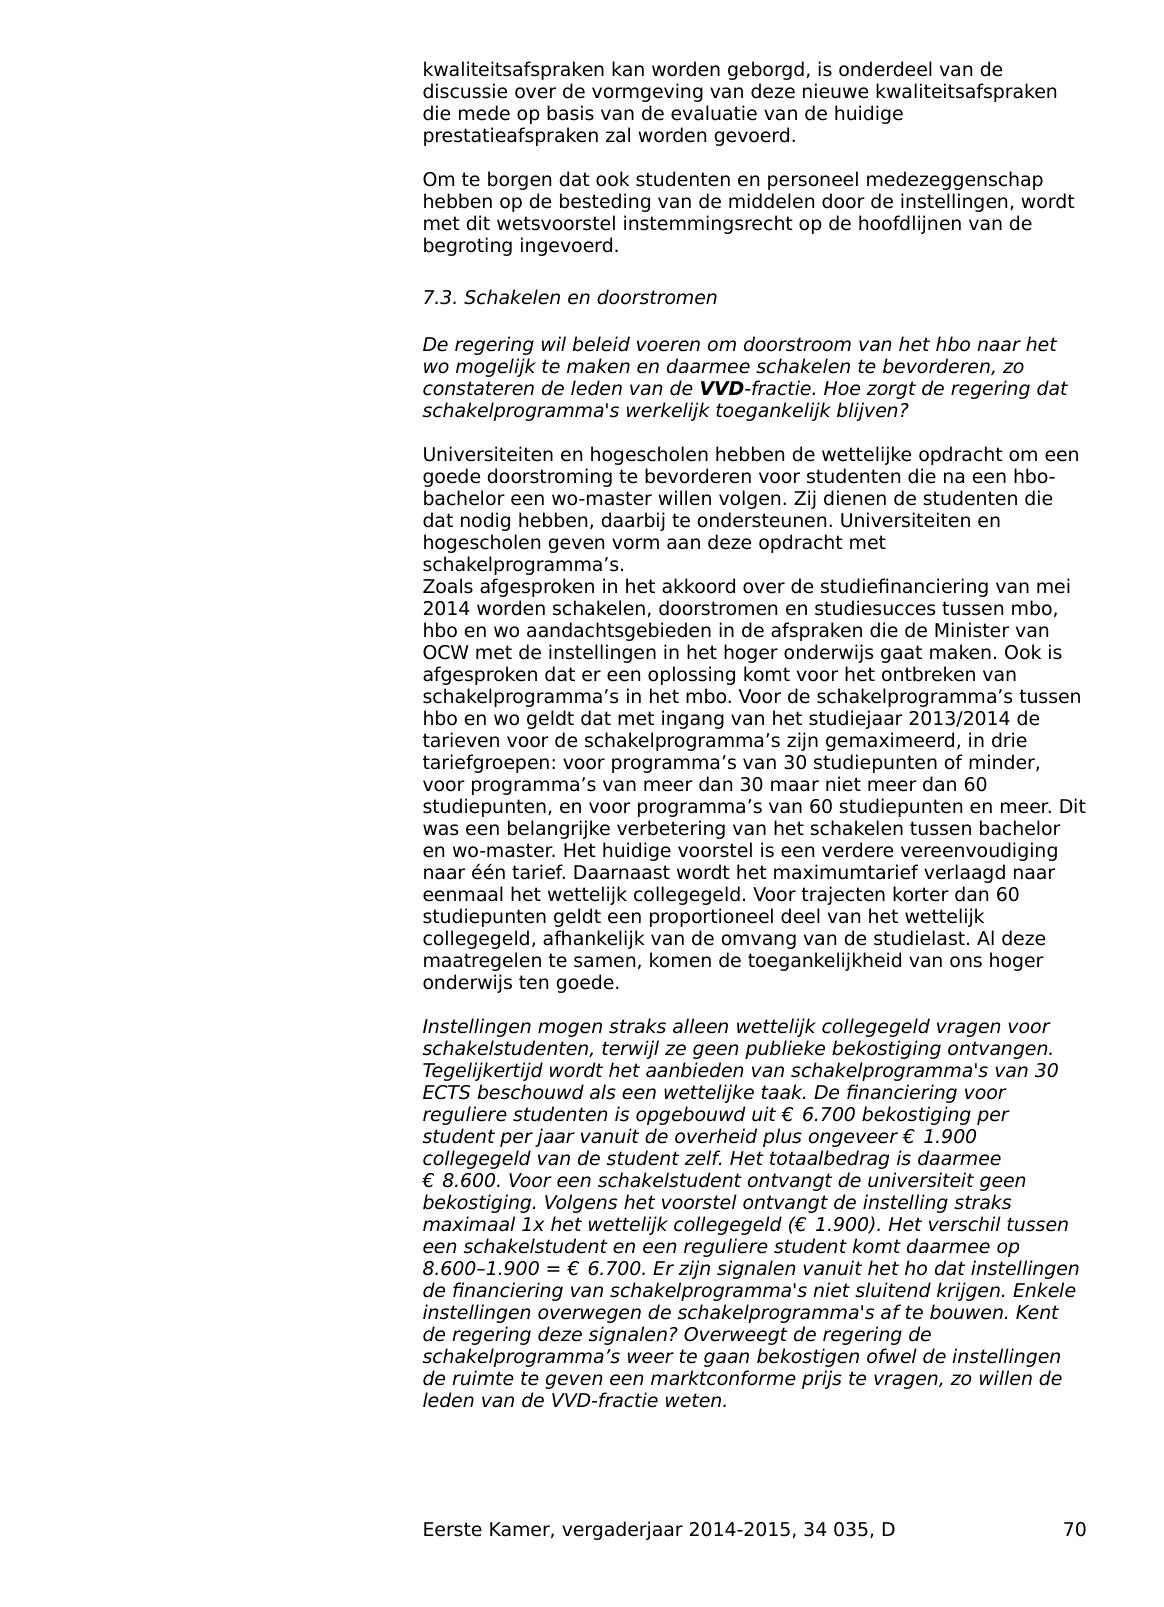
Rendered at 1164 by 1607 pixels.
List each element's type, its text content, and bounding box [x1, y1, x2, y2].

text Universiteiten en hogescholen hebben de wettelijke opdracht om een goede doorstroming te bevorderen voor studenten die na een hbo-bachelor een wo-master willen volgen. Zij dienen de studenten die dat nodig hebben, daarbij te ondersteunen. Universiteiten en hogescholen geven vorm aan deze opdracht met schakelprogramma’s. [422, 444, 1087, 576]
text Om te borgen dat ook studenten en personeel medezeggenschap hebben op de besteding van de middelen door de instellingen, wordt met dit wetsvoorstel instemmingsrecht op de hoofdlijnen van de begroting ingevoerd. [422, 169, 1087, 257]
text Instellingen mogen straks alleen wettelijk collegegeld vragen voor schakelstudenten, terwijl ze geen publieke bekostiging ontvangen. Tegelijkertijd wordt het aanbieden van schakelprogramma's van 30 ECTS beschouwd als een wettelijke taak. De financiering voor reguliere studenten is opgebouwd uit € 6.700 bekostiging per student per jaar vanuit de overheid plus ongeveer € 1.900 collegegeld van de student zelf. Het totaalbedrag is daarmee € 8.600. Voor een schakelstudent ontvangt de universiteit geen bekostiging. Volgens het voorstel ontvangt de instelling straks maximaal 1x het wettelijk collegegeld (€ 1.900). Het verschil tussen een schakelstudent en een reguliere student komt daarmee op 8.600–1.900 = € 6.700. Er zijn signalen vanuit het ho dat instellingen de financiering van schakelprogramma's niet sluitend krijgen. Enkele instellingen overwegen de schakelprogramma's af te bouwen. Kent de regering deze signalen? Overweegt de regering de schakelprogramma’s weer te gaan bekostigen ofwel de instellingen de ruimte te geven een marktconforme prijs te vragen, zo willen de leden van de VVD-fractie weten. [422, 1016, 1087, 1411]
text De regering wil beleid voeren om doorstroom van het hbo naar het wo mogelijk te maken en daarmee schakelen te bevorderen, zo constateren de leden van de VVD-fractie. Hoe zorgt de regering dat schakelprogramma's werkelijk toegankelijk blijven? [422, 334, 1087, 422]
subtitle 7.3. Schakelen en doorstromen [422, 287, 1087, 309]
text Zoals afgesproken in het akkoord over de studiefinanciering van mei 2014 worden schakelen, doorstromen en studiesucces tussen mbo, hbo en wo aandachtsgebieden in de afspraken die de Minister van OCW met de instellingen in het hoger onderwijs gaat maken. Ook is afgesproken dat er een oplossing komt voor het ontbreken van schakelprogramma’s in het mbo. Voor de schakelprogramma’s tussen hbo en wo geldt dat met ingang van het studiejaar 2013/2014 de tarieven voor de schakelprogramma’s zijn gemaximeerd, in drie tariefgroepen: voor programma’s van 30 studiepunten of minder, voor programma’s van meer dan 30 maar niet meer dan 60 studiepunten, en voor programma’s van 60 studiepunten en meer. Dit was een belangrijke verbetering van het schakelen tussen bachelor en wo-master. Het huidige voorstel is een verdere vereenvoudiging naar één tarief. Daarnaast wordt het maximumtarief verlaagd naar eenmaal het wettelijk collegegeld. Voor trajecten korter dan 60 studiepunten geldt een proportioneel deel van het wettelijk collegegeld, afhankelijk van de omvang van de studielast. Al deze maatregelen te samen, komen de toegankelijkheid van ons hoger onderwijs ten goede. [422, 576, 1087, 994]
text kwaliteitsafspraken kan worden geborgd, is onderdeel van de discussie over de vormgeving van deze nieuwe kwaliteitsafspraken die mede op basis van de evaluatie van de huidige prestatieafspraken zal worden gevoerd. [422, 59, 1087, 147]
